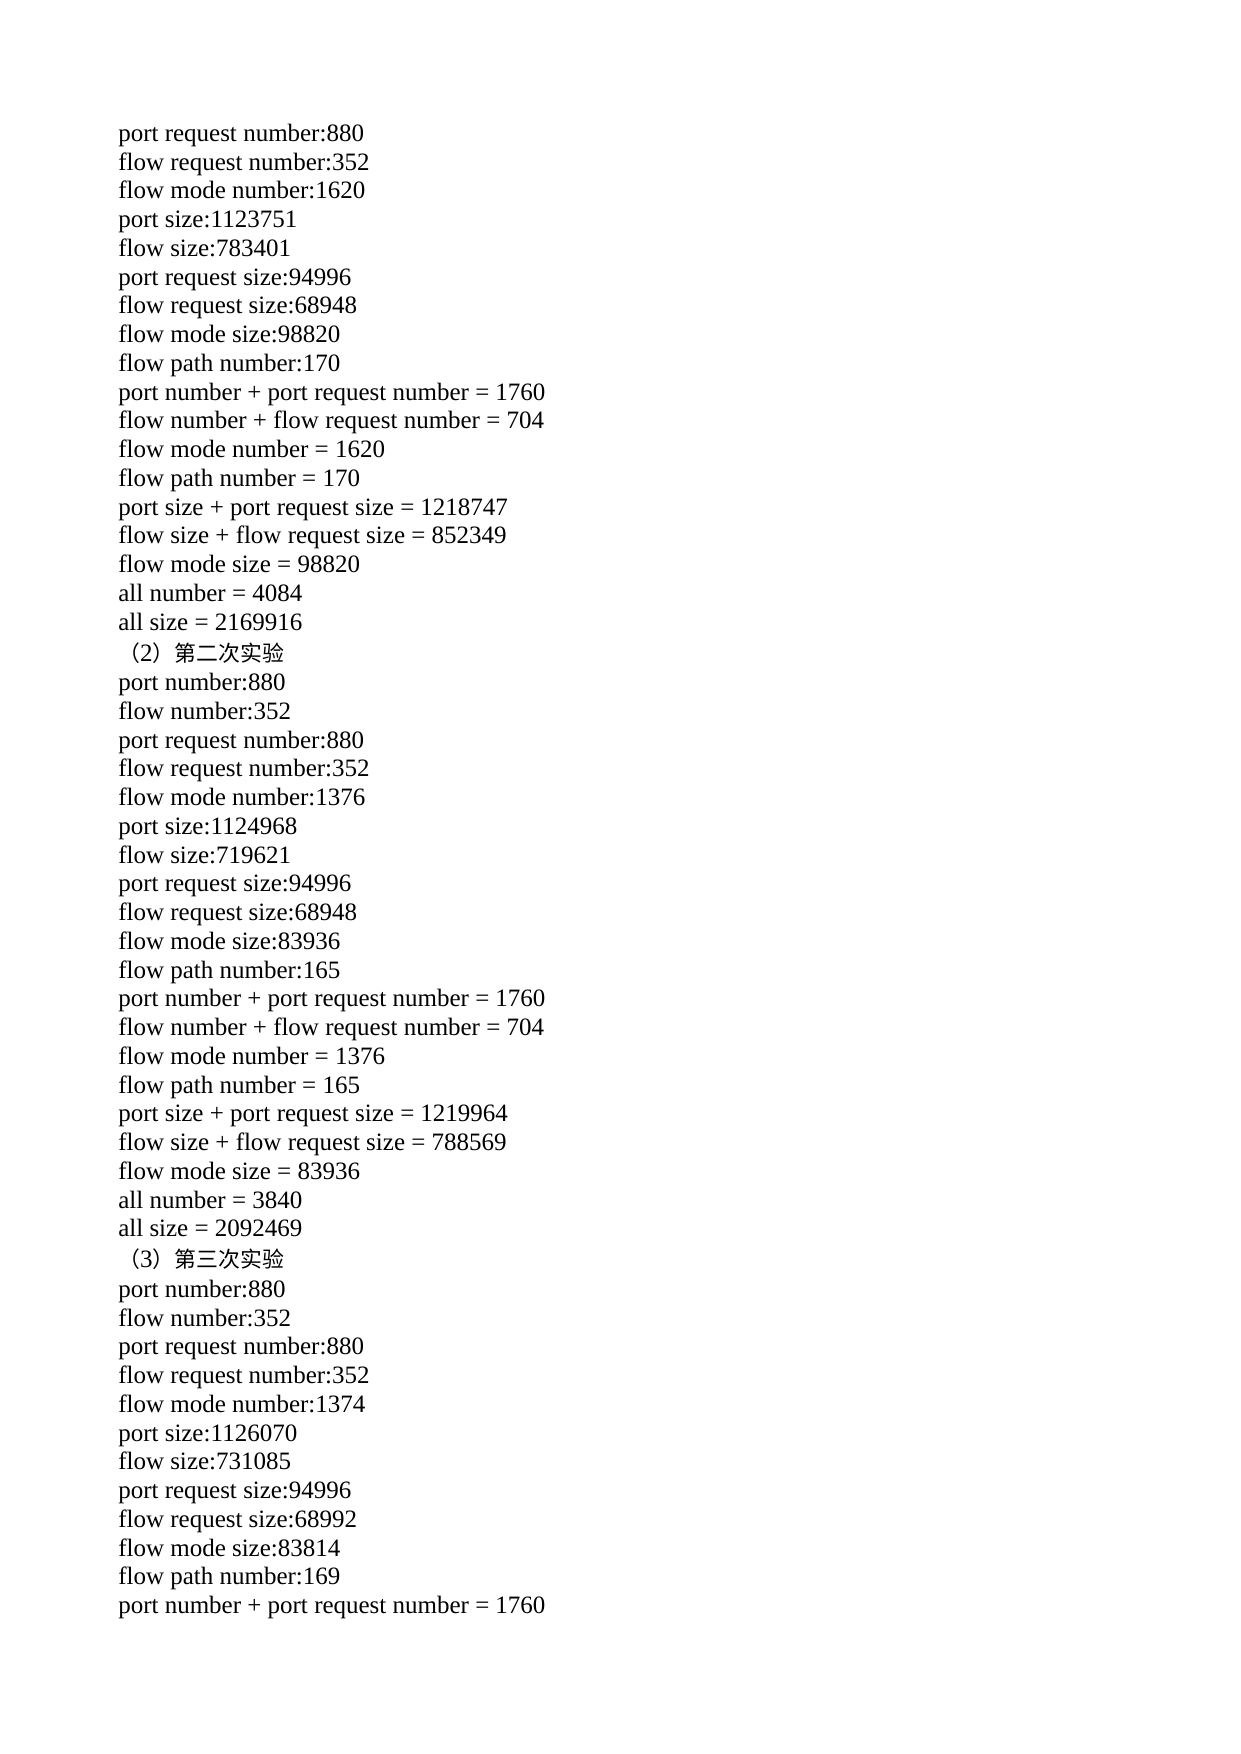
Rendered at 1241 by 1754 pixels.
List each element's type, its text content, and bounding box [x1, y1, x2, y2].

text flow number + flow request number = 704 [118, 1012, 1122, 1041]
text flow mode number:1620 [118, 176, 1122, 204]
text flow path number = 165 [118, 1070, 1122, 1098]
text flow size:719621 [118, 840, 1122, 868]
text all size = 2169916 [118, 607, 1122, 636]
text flow mode number:1374 [118, 1389, 1122, 1418]
text port request size:94996 [118, 868, 1122, 897]
text flow size:731085 [118, 1446, 1122, 1475]
text port size + port request size = 1218747 [118, 492, 1122, 521]
text flow size + flow request size = 788569 [118, 1127, 1122, 1156]
text port request size:94996 [118, 1475, 1122, 1504]
text flow request number:352 [118, 753, 1122, 782]
text flow path number = 170 [118, 463, 1122, 492]
text port number + port request number = 1760 [118, 377, 1122, 406]
text all number = 3840 [118, 1185, 1122, 1213]
text all number = 4084 [118, 578, 1122, 607]
text port size:1126070 [118, 1418, 1122, 1446]
text flow mode number = 1376 [118, 1041, 1122, 1070]
text flow size + flow request size = 852349 [118, 521, 1122, 549]
text flow request size:68948 [118, 897, 1122, 926]
text flow mode size = 98820 [118, 549, 1122, 578]
text flow path number:165 [118, 955, 1122, 983]
text flow request number:352 [118, 147, 1122, 176]
text flow mode size:83936 [118, 926, 1122, 955]
text port request number:880 [118, 1331, 1122, 1360]
text port number:880 [118, 1274, 1122, 1303]
text port size:1123751 [118, 204, 1122, 233]
text port request number:880 [118, 725, 1122, 753]
text flow mode number = 1620 [118, 434, 1122, 463]
text flow path number:170 [118, 348, 1122, 377]
text flow path number:169 [118, 1561, 1122, 1590]
text port request size:94996 [118, 262, 1122, 291]
text port number + port request number = 1760 [118, 1590, 1122, 1619]
text port number + port request number = 1760 [118, 983, 1122, 1012]
text flow request size:68992 [118, 1504, 1122, 1533]
text flow mode size:98820 [118, 319, 1122, 348]
text （2）第二次实验 [118, 636, 1122, 667]
text flow mode size = 83936 [118, 1156, 1122, 1185]
text flow number:352 [118, 696, 1122, 725]
text flow number + flow request number = 704 [118, 406, 1122, 434]
text port size + port request size = 1219964 [118, 1098, 1122, 1127]
text port number:880 [118, 667, 1122, 696]
text flow number:352 [118, 1303, 1122, 1331]
text port request number:880 [118, 118, 1122, 147]
text all size = 2092469 [118, 1213, 1122, 1242]
text flow request size:68948 [118, 291, 1122, 319]
text （3）第三次实验 [118, 1242, 1122, 1274]
text flow request number:352 [118, 1360, 1122, 1389]
text flow mode size:83814 [118, 1533, 1122, 1561]
text port size:1124968 [118, 811, 1122, 840]
text flow mode number:1376 [118, 782, 1122, 811]
text flow size:783401 [118, 233, 1122, 262]
